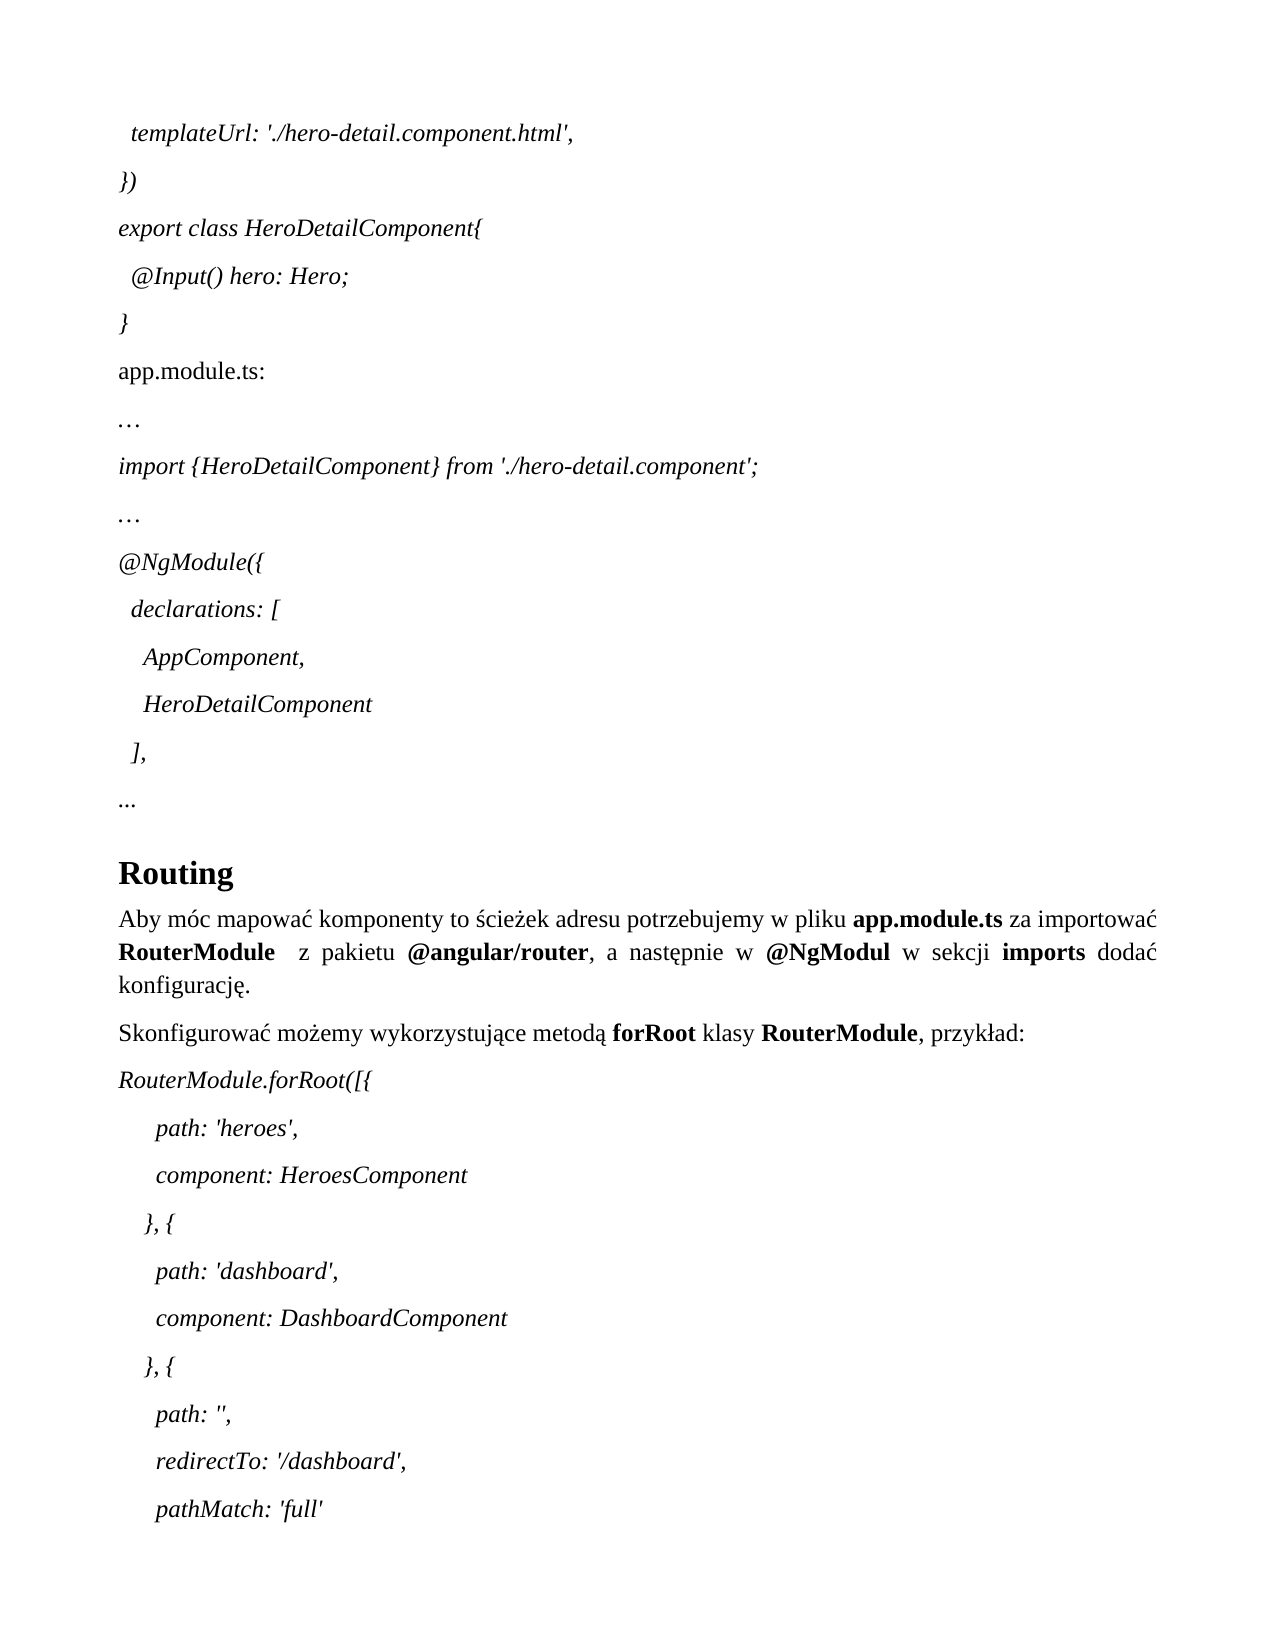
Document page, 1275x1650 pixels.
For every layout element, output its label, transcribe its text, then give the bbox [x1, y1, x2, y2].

text HeroDetailComponent [118, 689, 1157, 718]
text redirectTo: '/dashboard', [118, 1446, 1157, 1475]
text templateUrl: './hero-detail.component.html', [118, 118, 1157, 147]
text app.module.ts: [118, 356, 1157, 385]
text @Input() hero: Hero; [118, 261, 1157, 290]
text path: 'heroes', [118, 1113, 1157, 1142]
text ... [118, 784, 1157, 813]
text AppComponent, [118, 642, 1157, 671]
text pathMatch: 'full' [118, 1494, 1157, 1523]
text declarations: [ [118, 594, 1157, 623]
text component: DashboardComponent [118, 1303, 1157, 1332]
text export class HeroDetailComponent{ [118, 213, 1157, 242]
text RouterModule.forRoot([{ [118, 1065, 1157, 1094]
text import {HeroDetailComponent} from './hero-detail.component'; [118, 451, 1157, 480]
text Skonfigurować możemy wykorzystujące metodą forRoot klasy RouterModule, przykład: [118, 1018, 1157, 1047]
text ], [118, 737, 1157, 766]
text path: 'dashboard', [118, 1256, 1157, 1284]
text @NgModule({ [118, 547, 1157, 575]
text … [118, 499, 1157, 528]
text component: HeroesComponent [118, 1161, 1157, 1189]
text Aby móc mapować komponenty to ścieżek adresu potrzebujemy w pliku app.module.ts za importować RouterModule z pakietu @angular/router, a następnie w @NgModul w sekcji imports dodać konfigurację. [118, 904, 1157, 999]
text … [118, 404, 1157, 432]
subtitle Routing [118, 853, 1157, 892]
text }, { [118, 1208, 1157, 1237]
text } [118, 308, 1157, 337]
text }) [118, 166, 1157, 194]
text path: '', [118, 1399, 1157, 1427]
text }, { [118, 1351, 1157, 1380]
